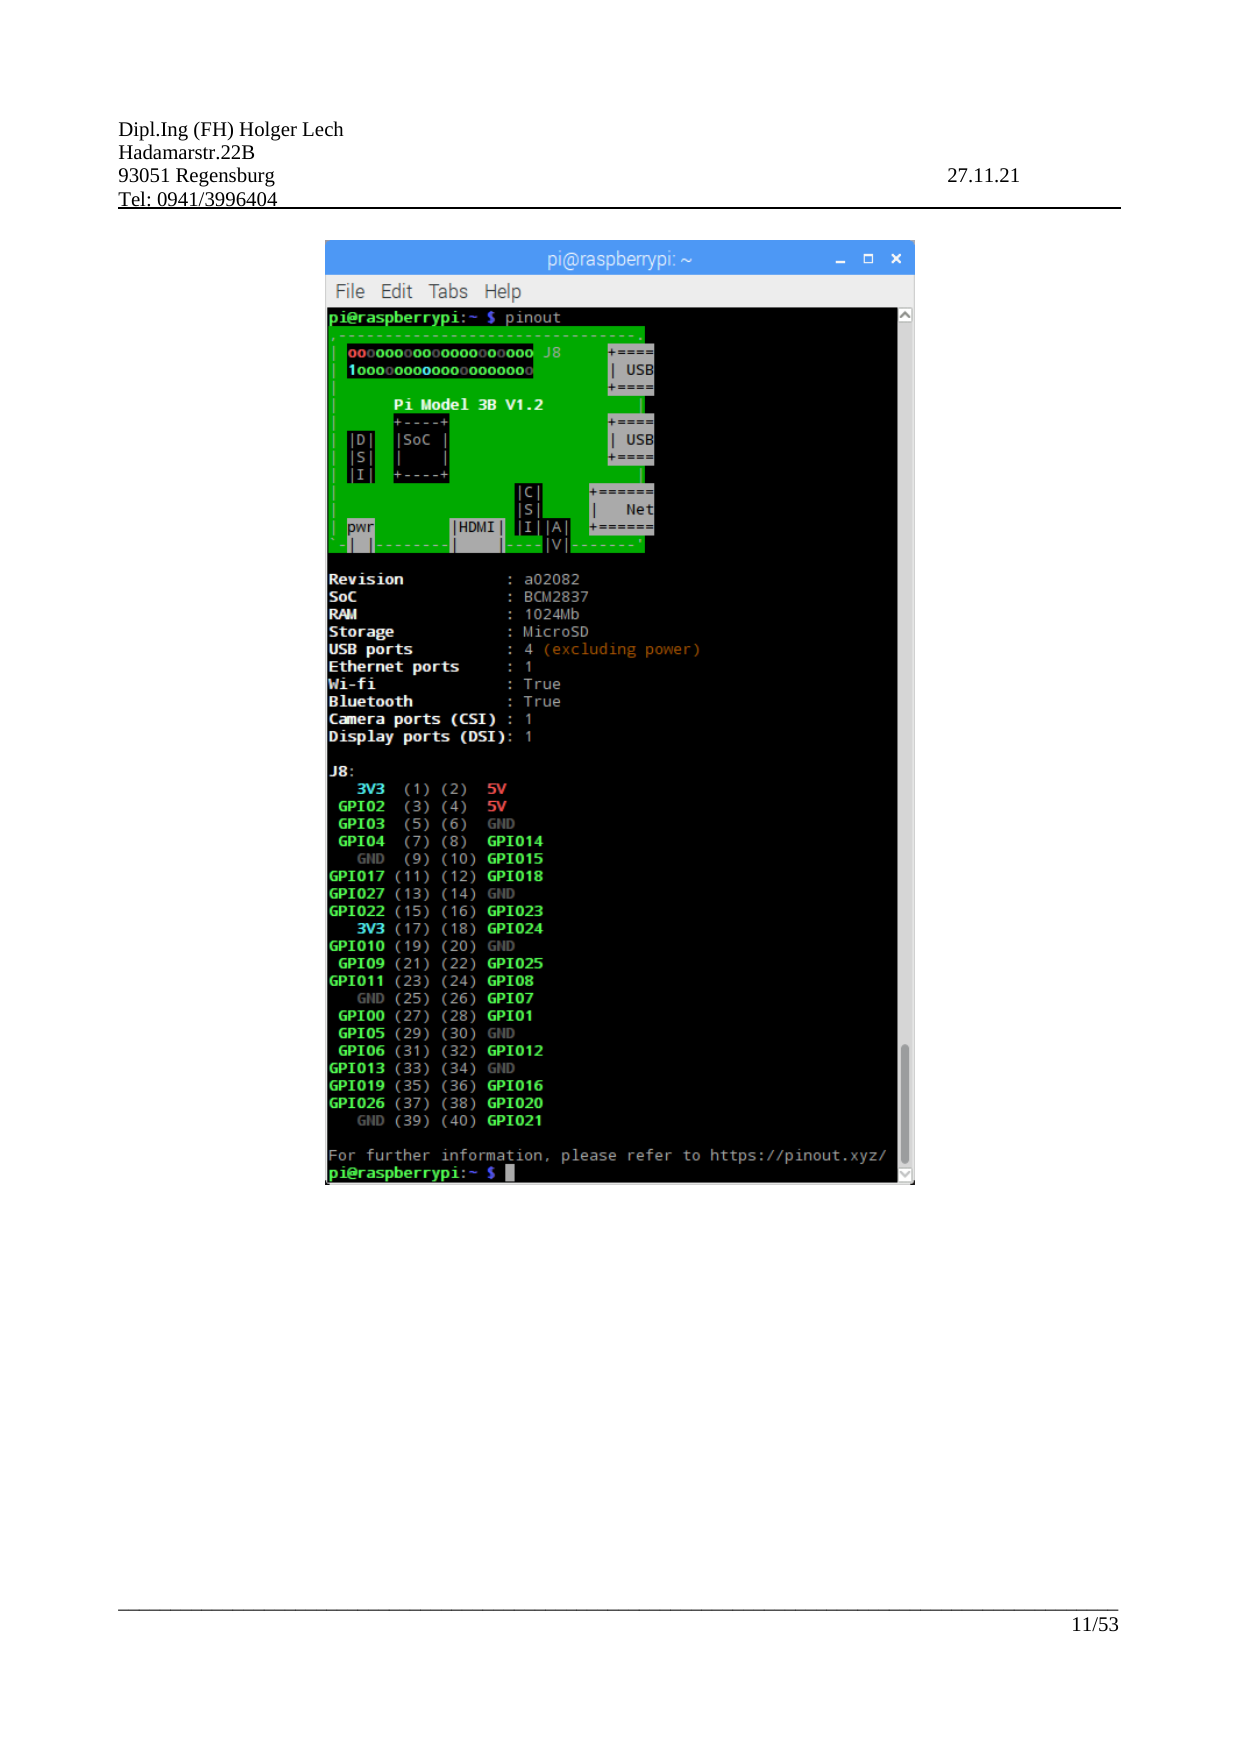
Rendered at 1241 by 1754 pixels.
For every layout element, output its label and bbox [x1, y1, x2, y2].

picture [325, 240, 915, 1185]
